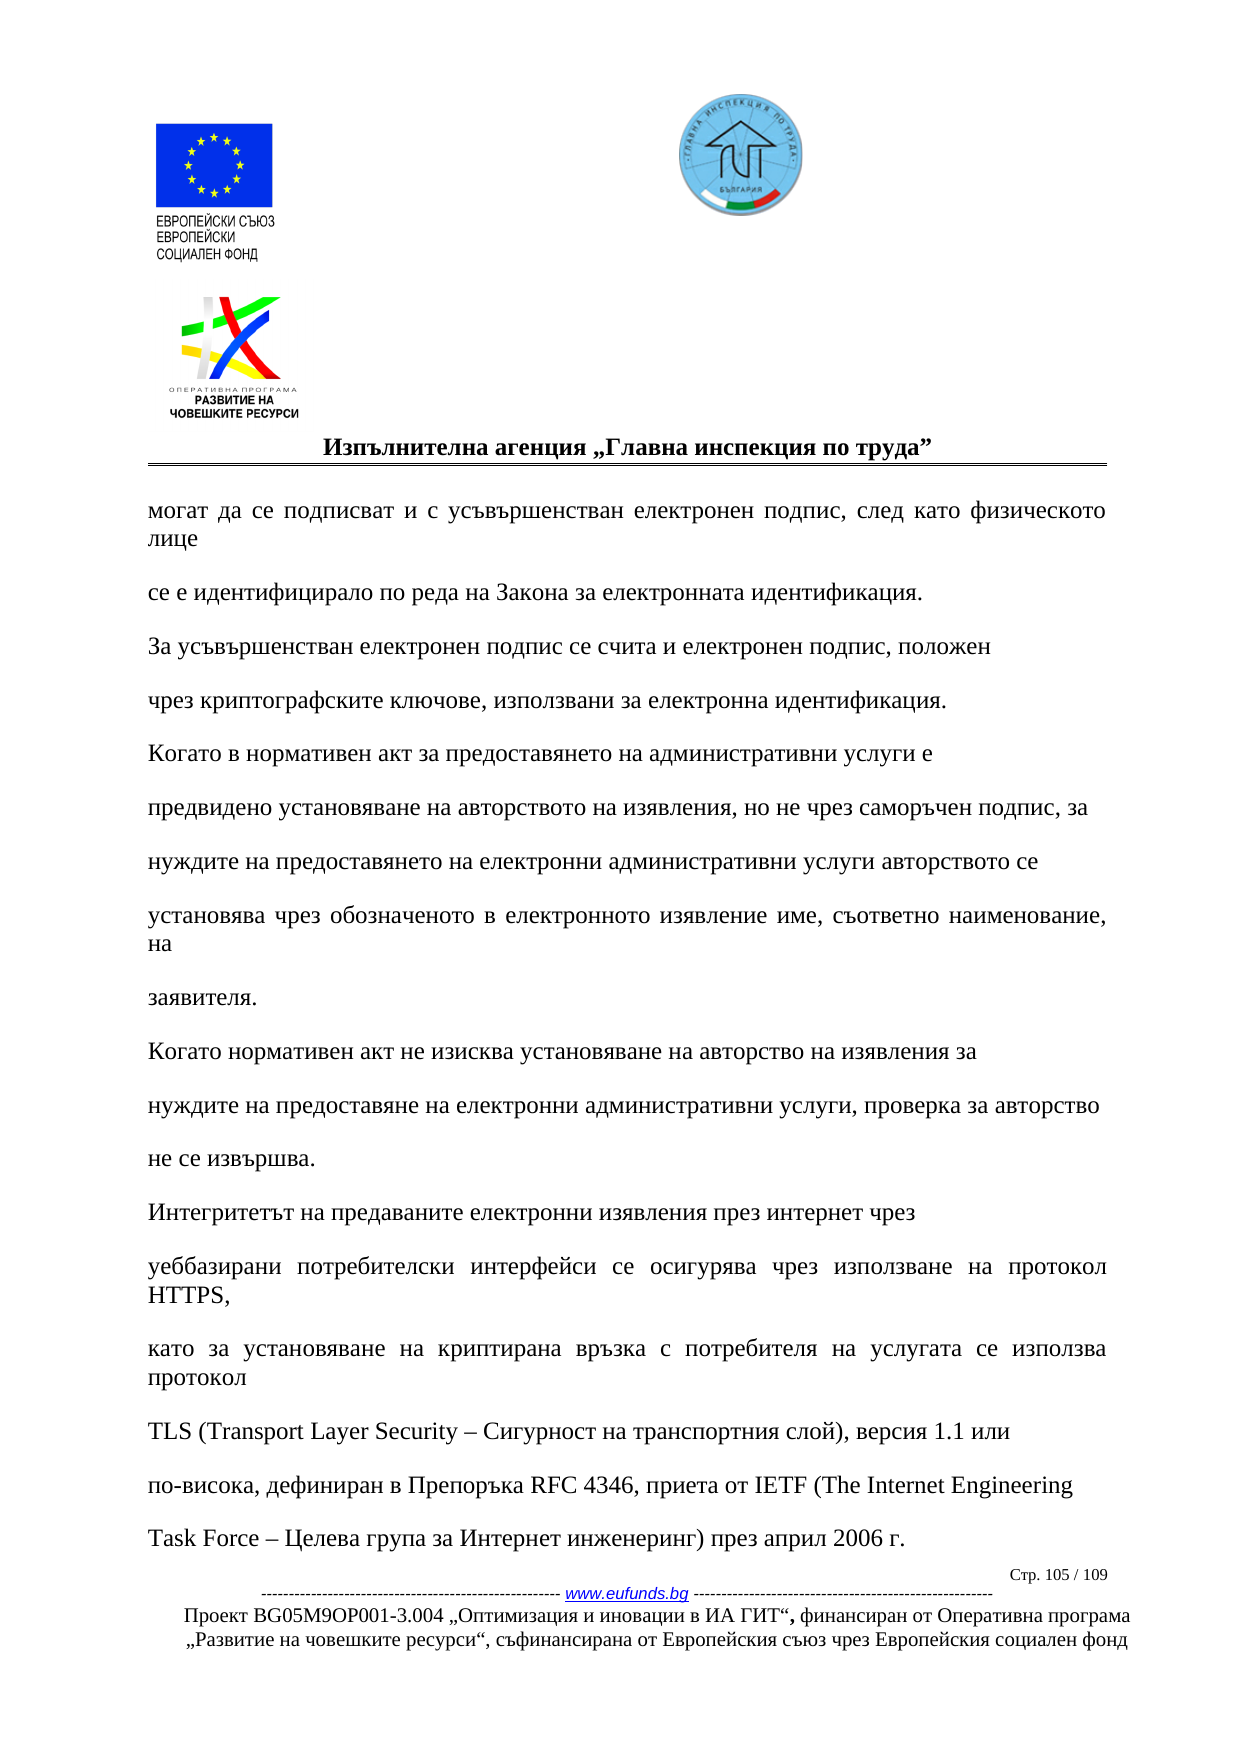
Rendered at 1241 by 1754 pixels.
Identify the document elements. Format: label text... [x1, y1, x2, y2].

text Когато в нормативен акт за предоставянето на административни услуги е [148, 738, 1107, 767]
text по-висока, дефиниран в Препоръка RFC 4346, приета от IETF (The Internet Engineering [148, 1470, 1107, 1498]
text като за установяване на криптирана връзка с потребителя на услугата се използва протокол [148, 1333, 1107, 1391]
text не се извършва. [148, 1143, 1107, 1172]
text заявителя. [148, 982, 1107, 1011]
text TLS (Transport Layer Security – Сигурност на транспортния слой), версия 1.1 или [148, 1416, 1107, 1445]
text нуждите на предоставянето на електронни административни услуги авторството се [148, 846, 1107, 875]
text За усъвършенстван електронен подпис се счита и електронен подпис, положен [148, 631, 1107, 660]
text Task Force – Целева група за Интернет инженеринг) през април 2006 г. [148, 1523, 1107, 1552]
text се е идентифицирало по реда на Закона за електронната идентификация. [148, 577, 1107, 606]
text могат да се подписват и с усъвършенстван електронен подпис, след като физическото лице [148, 495, 1107, 552]
text чрез криптографските ключове, използвани за електронна идентификация. [148, 685, 1107, 713]
text установява чрез обозначеното в електронното изявление име, съответно наименование, на [148, 900, 1107, 957]
text Когато нормативен акт не изисква установяване на авторство на изявления за [148, 1036, 1107, 1065]
text Интегритетът на предаваните електронни изявления през интернет чрез [148, 1197, 1107, 1226]
text уеббазирани потребителски интерфейси се осигурява чрез използване на протокол HTTPS, [148, 1251, 1107, 1308]
text предвидено установяване на авторството на изявления, но не чрез саморъчен подпис, за [148, 792, 1107, 821]
text нуждите на предоставяне на електронни административни услуги, проверка за авторство [148, 1090, 1107, 1118]
